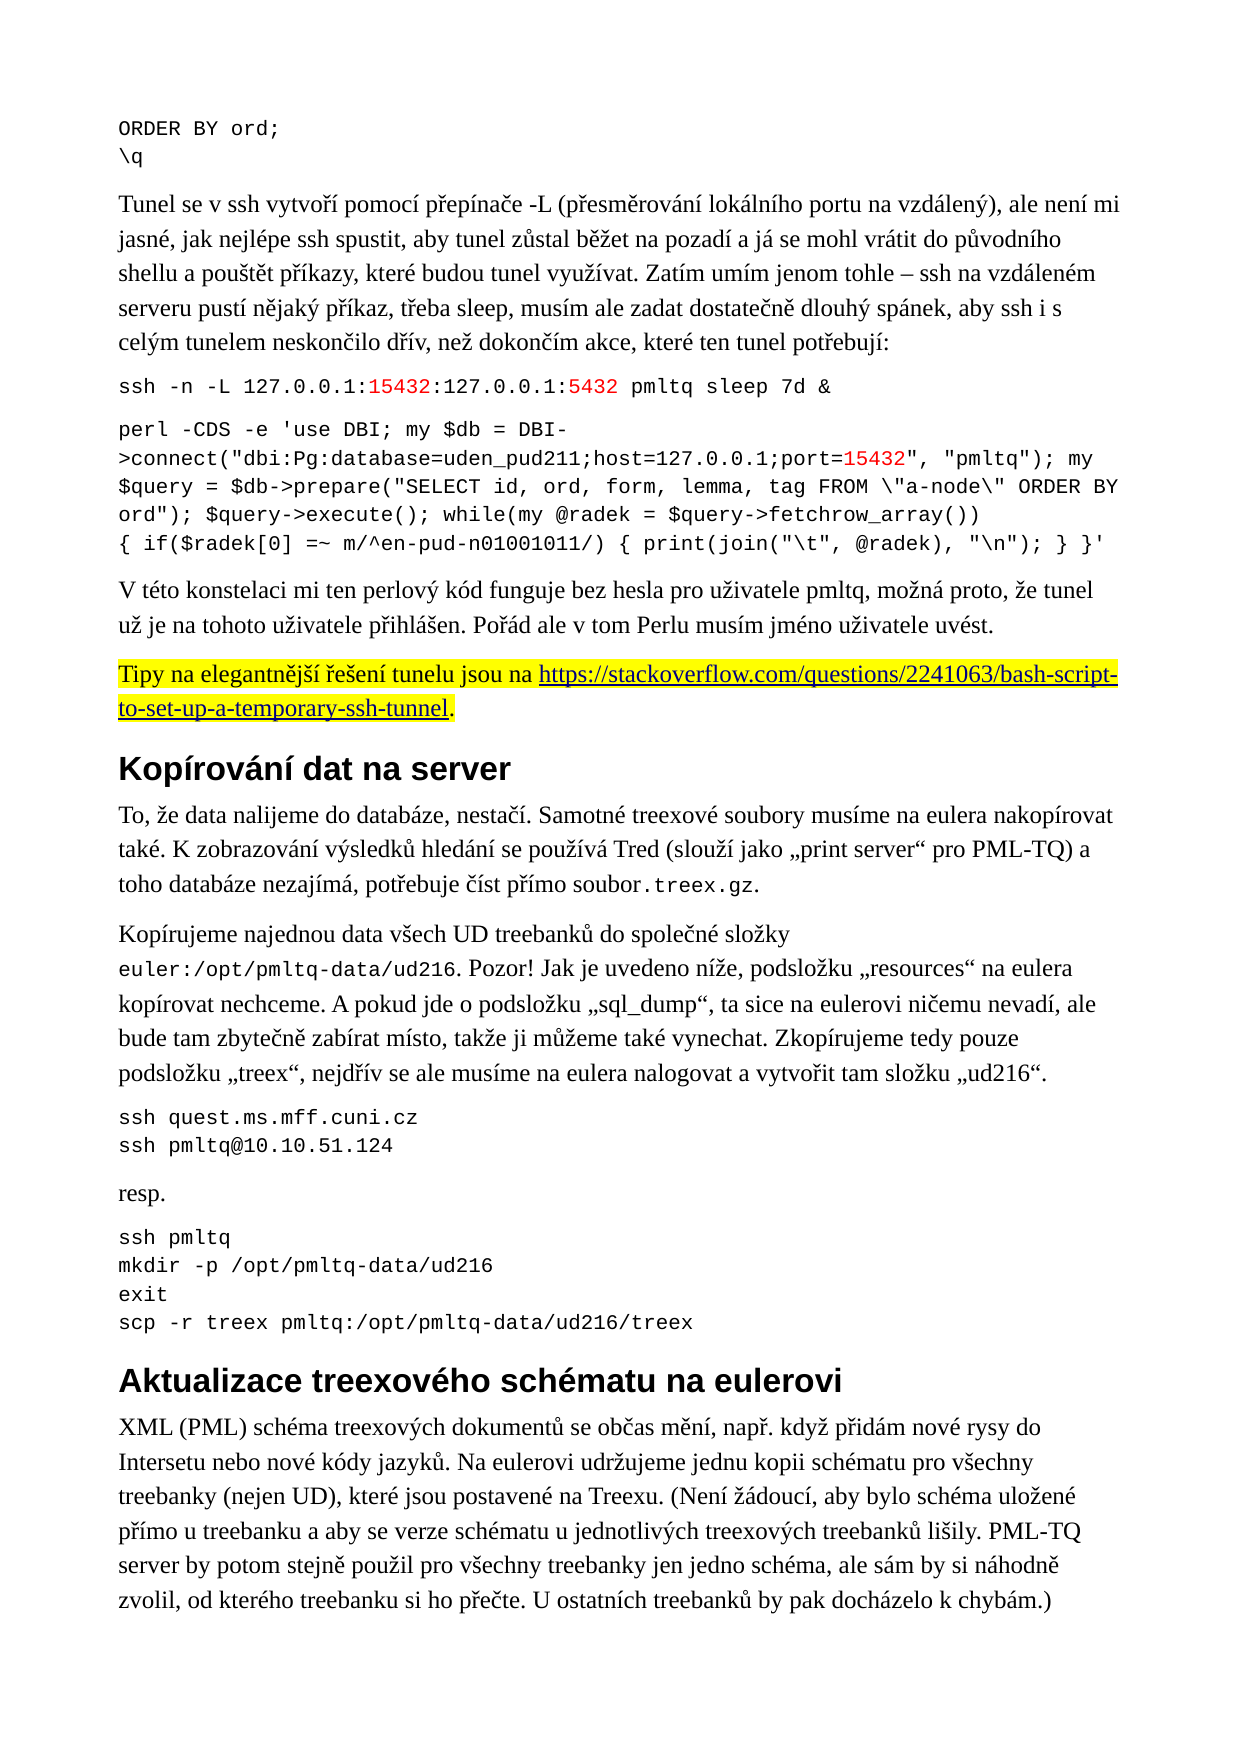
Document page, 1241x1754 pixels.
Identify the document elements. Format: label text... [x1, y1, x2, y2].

text resp. [118, 1178, 1122, 1207]
text Tunel se v ssh vytvoří pomocí přepínače -L (přesměrování lokálního portu na vzdálený), ale není mi jasné, jak nejlépe ssh spustit, aby tunel zůstal běžet na pozadí a já se mohl vrátit do původního shellu a pouštět příkazy, které budou tunel využívat. Zatím umím jenom tohle – ssh na vzdáleném serveru pustí nějaký příkaz, třeba sleep, musím ale zadat dostatečně dlouhý spánek, aby ssh i s celým tunelem neskončilo dřív, než dokončím akce, které ten tunel potřebují: [118, 189, 1122, 356]
text perl -CDS -e 'use DBI; my $db = DBI->connect("dbi:Pg:database=uden_pud211;host=127.0.0.1;port=15432", "pmltq"); my $query = $db->prepare("SELECT id, ord, form, lemma, tag FROM \"a-node\" ORDER BY ord"); $query->execute(); while(my @radek = $query->fetchrow_array()) { if($radek[0] =~ m/^en-pud-n01001011/) { print(join("\t", @radek), "\n"); } }' [118, 419, 1122, 556]
subtitle Aktualizace treexového schématu na eulerovi [118, 1361, 1122, 1400]
text V této konstelaci mi ten perlový kód funguje bez hesla pro uživatele pmltq, možná proto, že tunel už je na tohoto uživatele přihlášen. Pořád ale v tom Perlu musím jméno uživatele uvést. [118, 576, 1122, 639]
text ssh pmltq mkdir -p /opt/pmltq-data/ud216 exit scp -r treex pmltq:/opt/pmltq-data/ud216/treex [118, 1227, 1122, 1336]
subtitle Kopírování dat na server [118, 749, 1122, 787]
text To, že data nalijeme do databáze, nestačí. Samotné treexové soubory musíme na eulera nakopírovat také. K zobrazování výsledků hledání se používá Tred (slouží jako „print server“ pro PML-TQ) a toho databáze nezajímá, potřebuje číst přímo soubor.treex.gz. [118, 800, 1122, 898]
text Tipy na elegantnější řešení tunelu jsou na https://stackoverflow.com/questions/2241063/bash-script-to-set-up-a-temporary-ssh-tunnel. [118, 659, 1122, 722]
text Kopírujeme najednou data všech UD treebanků do společné složky euler:/opt/pmltq-data/ud216. Pozor! Jak je uvedeno níže, podsložku „resources“ na eulera kopírovat nechceme. A pokud jde o podsložku „sql_dump“, ta sice na eulerovi ničemu nevadí, ale bude tam zbytečně zabírat místo, takže ji můžeme také vynechat. Zkopírujeme tedy pouze podsložku „treex“, nejdřív se ale musíme na eulera nalogovat a vytvořit tam složku „ud216“. [118, 919, 1122, 1086]
text ssh -n -L 127.0.0.1:15432:127.0.0.1:5432 pmltq sleep 7d & [118, 376, 1122, 400]
text ORDER BY ord; \q [118, 118, 1122, 170]
text ssh quest.ms.mff.cuni.cz ssh pmltq@10.10.51.124 [118, 1107, 1122, 1159]
text XML (PML) schéma treexových dokumentů se občas mění, např. když přidám nové rysy do Intersetu nebo nové kódy jazyků. Na eulerovi udržujeme jednu kopii schématu pro všechny treebanky (nejen UD), které jsou postavené na Treexu. (Není žádoucí, aby bylo schéma uložené přímo u treebanku a aby se verze schématu u jednotlivých treexových treebanků lišily. PML-TQ server by potom stejně použil pro všechny treebanky jen jedno schéma, ale sám by si náhodně zvolil, od kterého treebanku si ho přečte. U ostatních treebanků by pak docházelo k chybám.) [118, 1412, 1122, 1613]
